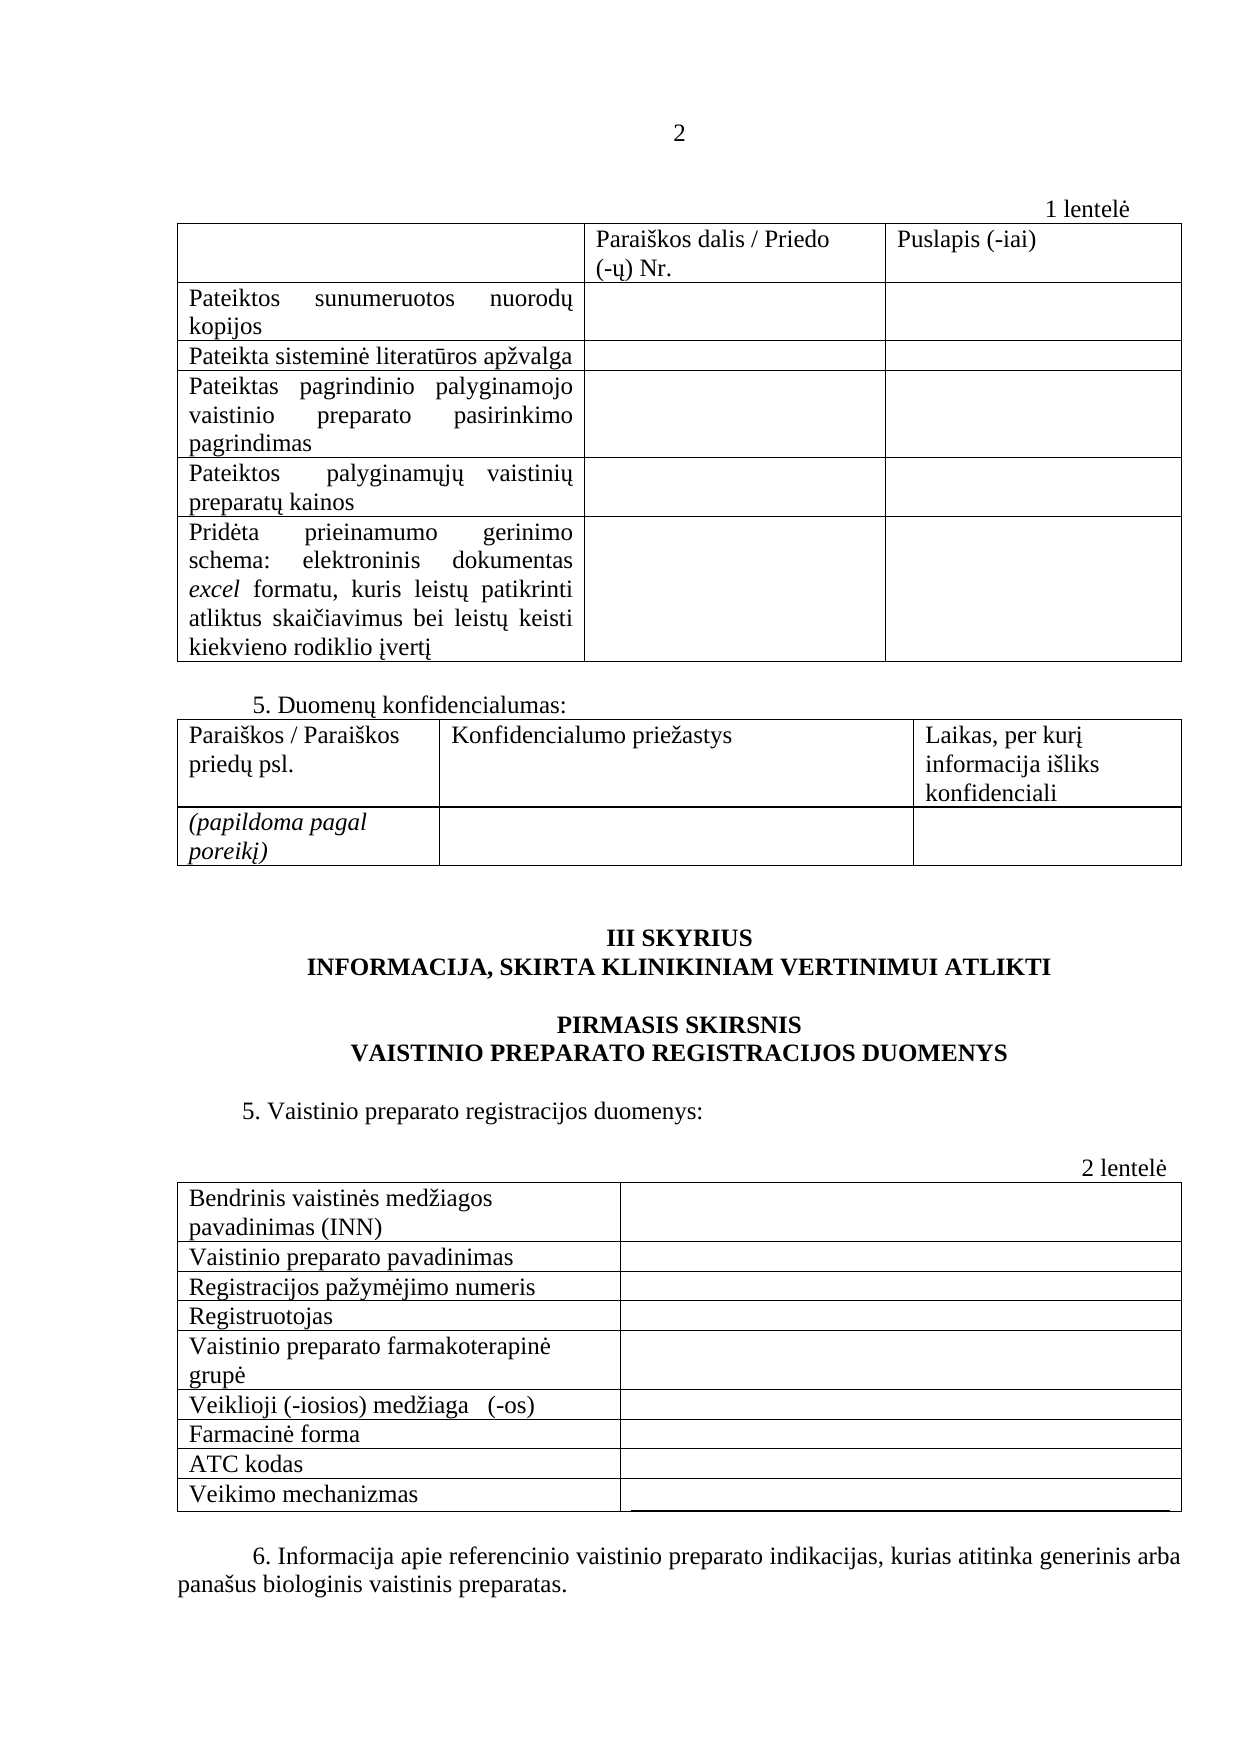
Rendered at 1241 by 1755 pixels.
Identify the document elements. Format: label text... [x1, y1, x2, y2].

table_cell [585, 283, 885, 340]
table_cell [914, 808, 1181, 865]
table_cell [621, 1479, 1181, 1511]
table_cell Registruotojas [178, 1301, 620, 1330]
table_header Puslapis (-iai) [886, 224, 1181, 282]
table_cell [621, 1272, 1181, 1300]
table_header Laikas, per kurį informacija išliks konfidenciali [914, 720, 1181, 806]
table_cell [886, 371, 1181, 457]
table_cell [886, 458, 1181, 516]
table_cell [585, 517, 885, 661]
table_cell [621, 1331, 1181, 1389]
table_cell Vaistinio preparato pavadinimas [178, 1242, 620, 1271]
table_cell [585, 371, 885, 457]
table_header [178, 224, 584, 282]
table_header [621, 1183, 1181, 1241]
text 2 lentelė [177, 1153, 1181, 1182]
table_cell [585, 458, 885, 516]
text 6. Informacija apie referencinio vaistinio preparato indikacijas, kurias atitinka generinis arba panašus biologinis vaistinis preparatas. [177, 1541, 1181, 1598]
table_header Konfidencialumo priežastys [440, 720, 913, 806]
table_cell Pateiktos palyginamųjų vaistinių preparatų kainos [178, 458, 584, 516]
table_cell Pateikta sisteminė literatūros apžvalga [178, 341, 584, 370]
table_cell Pridėta prieinamumo gerinimo schema: elektroninis dokumentas excel formatu, kuris leistų patikrinti atliktus skaičiavimus bei leistų keisti kiekvieno rodiklio įvertį [178, 517, 584, 661]
table_cell [886, 283, 1181, 340]
table_cell [621, 1242, 1181, 1271]
text PIRMASIS SKIRSNIS [177, 1010, 1181, 1038]
table_cell [886, 517, 1181, 661]
table_header Paraiškos dalis / Priedo (-ų) Nr. [585, 224, 885, 282]
table_cell Pateiktas pagrindinio palyginamojo vaistinio preparato pasirinkimo pagrindimas [178, 371, 584, 457]
text 5. Vaistinio preparato registracijos duomenys: [177, 1096, 1181, 1125]
text VAISTINIO PREPARATO REGISTRACIJOS DUOMENYS [177, 1038, 1181, 1067]
table_cell [621, 1449, 1181, 1478]
table_cell [621, 1301, 1181, 1330]
table_cell [440, 808, 913, 865]
text INFORMACIJA, SKIRTA KLINIKINIAM VERTINIMUI ATLIKTI [177, 952, 1181, 981]
table_cell [621, 1420, 1181, 1448]
table_cell Veiklioji (-iosios) medžiaga (-os) [178, 1390, 620, 1418]
table_cell Farmacinė forma [178, 1420, 620, 1448]
table_cell [886, 341, 1181, 370]
table_cell Pateiktos sunumeruotos nuorodų kopijos [178, 283, 584, 340]
table_cell [585, 341, 885, 370]
text 1 lentelė [177, 194, 1181, 223]
table_header Bendrinis vaistinės medžiagos pavadinimas (INN) [178, 1183, 620, 1241]
table_cell [621, 1390, 1181, 1418]
table_header Paraiškos / Paraiškos priedų psl. [178, 720, 439, 806]
table_cell (papildoma pagal poreikį) [178, 808, 439, 865]
table_cell Vaistinio preparato farmakoterapinė grupė [178, 1331, 620, 1389]
table_cell Registracijos pažymėjimo numeris [178, 1272, 620, 1300]
table_cell Veikimo mechanizmas [178, 1479, 620, 1511]
table_cell ATC kodas [178, 1449, 620, 1478]
text III SKYRIUS [177, 923, 1181, 952]
text 5. Duomenų konfidencialumas: [177, 690, 1181, 719]
